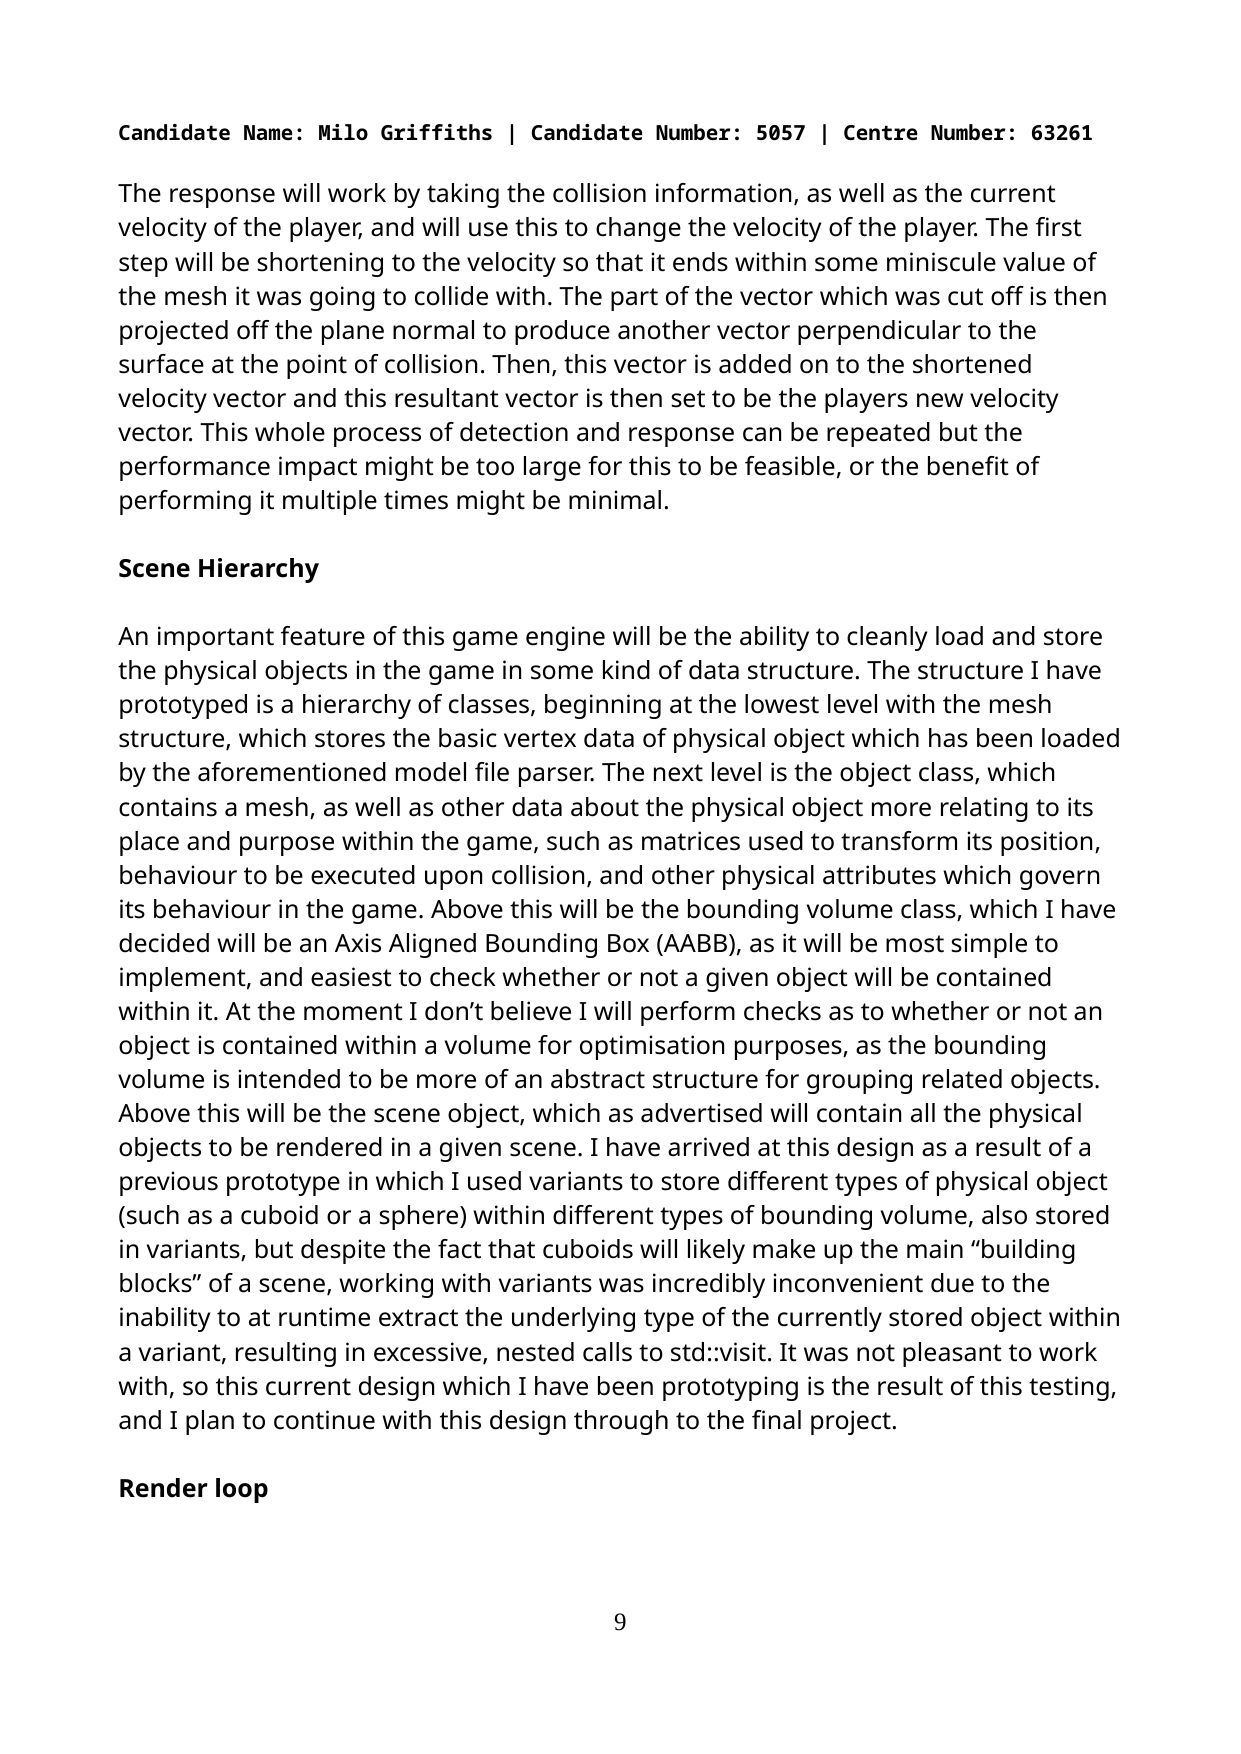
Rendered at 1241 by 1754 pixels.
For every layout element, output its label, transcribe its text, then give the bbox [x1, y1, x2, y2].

text Scene Hierarchy [118, 551, 1122, 585]
text An important feature of this game engine will be the ability to cleanly load and store the physical objects in the game in some kind of data structure. The structure I have prototyped is a hierarchy of classes, beginning at the lowest level with the mesh structure, which stores the basic vertex data of physical object which has been loaded by the aforementioned model file parser. The next level is the object class, which contains a mesh, as well as other data about the physical object more relating to its place and purpose within the game, such as matrices used to transform its position, behaviour to be executed upon collision, and other physical attributes which govern its behaviour in the game. Above this will be the bounding volume class, which I have decided will be an Axis Aligned Bounding Box (AABB), as it will be most simple to implement, and easiest to check whether or not a given object will be contained within it. At the moment I don’t believe I will perform checks as to whether or not an object is contained within a volume for optimisation purposes, as the bounding volume is intended to be more of an abstract structure for grouping related objects. Above this will be the scene object, which as advertised will contain all the physical objects to be rendered in a given scene. I have arrived at this design as a result of a previous prototype in which I used variants to store different types of physical object (such as a cuboid or a sphere) within different types of bounding volume, also stored in variants, but despite the fact that cuboids will likely make up the main “building blocks” of a scene, working with variants was incredibly inconvenient due to the inability to at runtime extract the underlying type of the currently stored object within a variant, resulting in excessive, nested calls to std::visit. It was not pleasant to work with, so this current design which I have been prototyping is the result of this testing, and I plan to continue with this design through to the final project. [118, 619, 1122, 1436]
text Render loop [118, 1470, 1122, 1504]
text The response will work by taking the collision information, as well as the current velocity of the player, and will use this to change the velocity of the player. The first step will be shortening to the velocity so that it ends within some miniscule value of the mesh it was going to collide with. The part of the vector which was cut off is then projected off the plane normal to produce another vector perpendicular to the surface at the point of collision. Then, this vector is added on to the shortened velocity vector and this resultant vector is then set to be the players new velocity vector. This whole process of detection and response can be repeated but the performance impact might be too large for this to be feasible, or the benefit of performing it multiple times might be minimal. [118, 176, 1122, 517]
